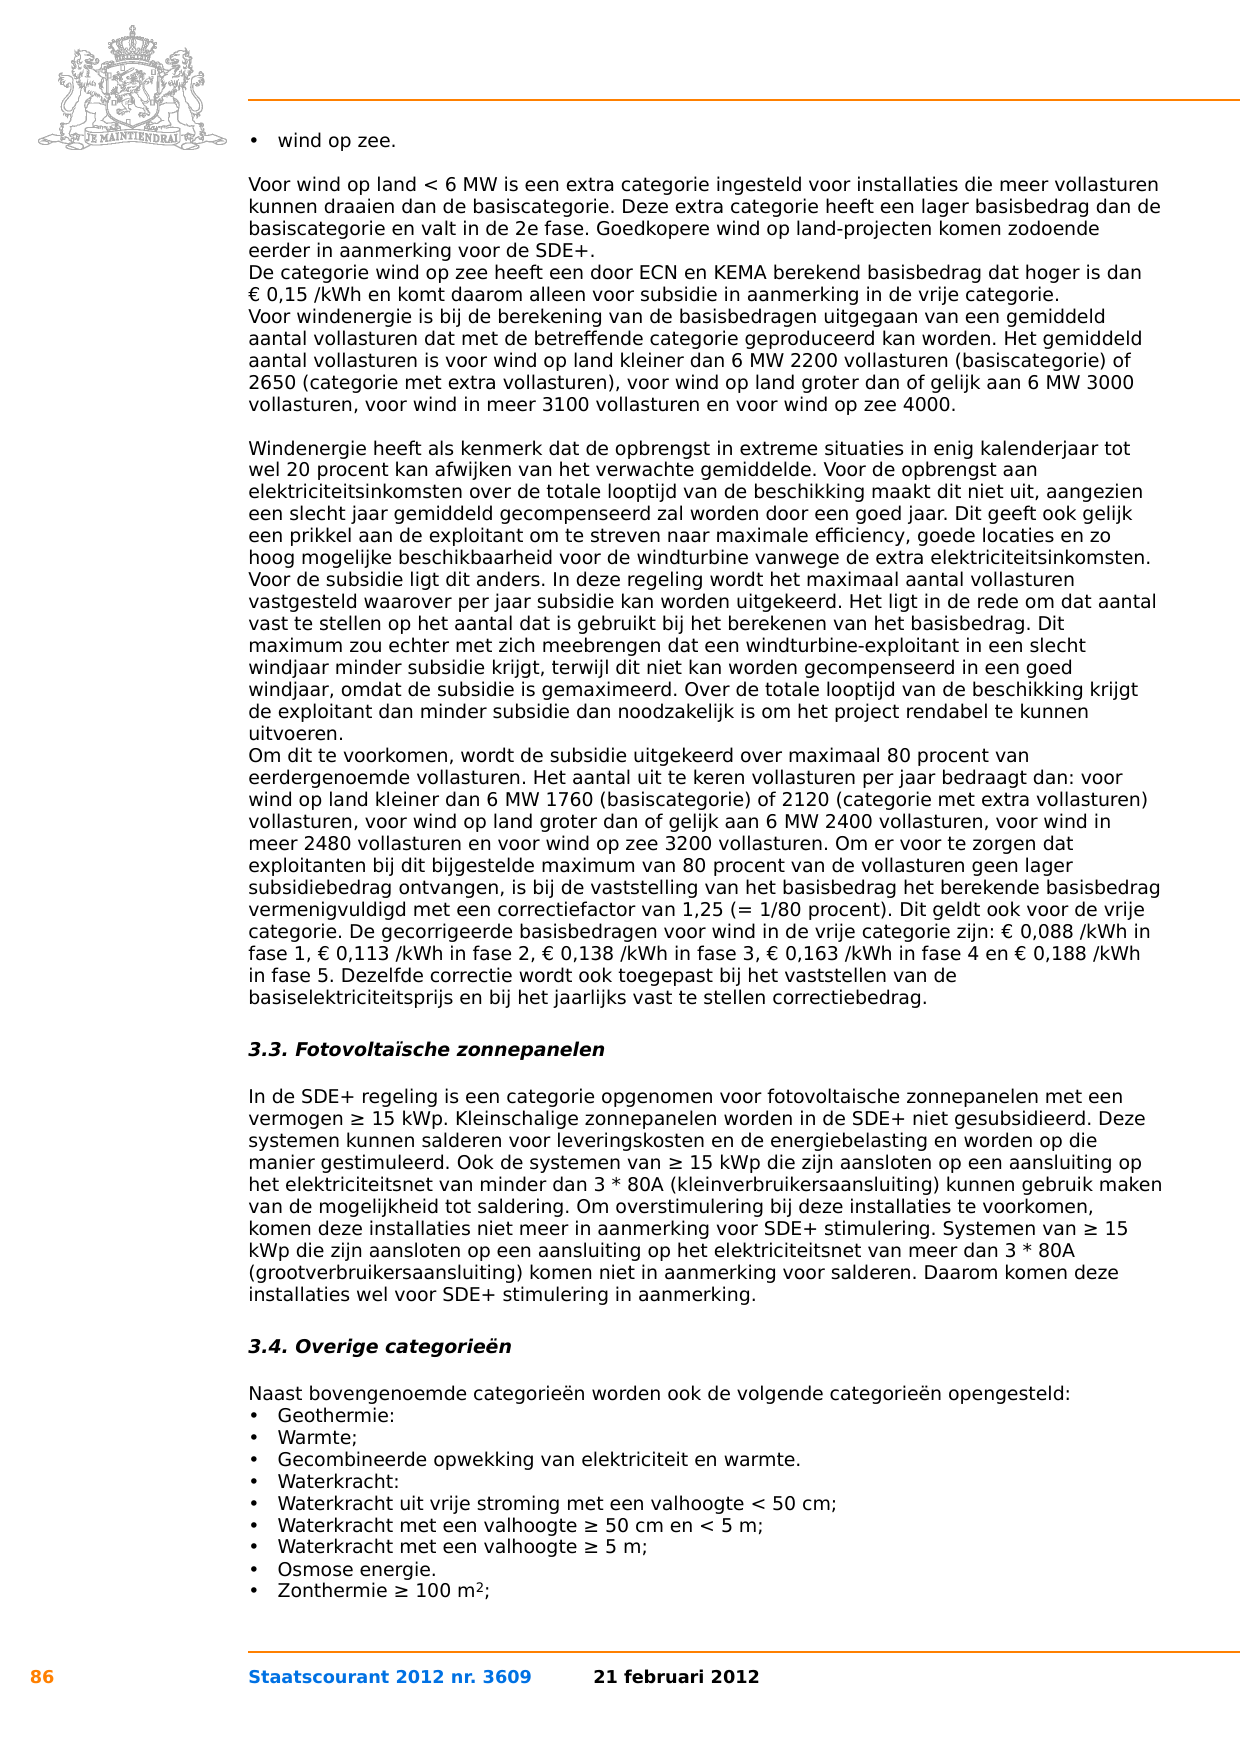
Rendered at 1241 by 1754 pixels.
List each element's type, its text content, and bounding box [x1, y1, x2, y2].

text De categorie wind op zee heeft een door ECN en KEMA berekend basisbedrag dat hoger is dan € 0,15 /kWh en komt daarom alleen voor subsidie in aanmerking in de vrije categorie. [248, 262, 1163, 306]
text Om dit te voorkomen, wordt de subsidie uitgekeerd over maximaal 80 procent van eerdergenoemde vollasturen. Het aantal uit te keren vollasturen per jaar bedraagt dan: voor wind op land kleiner dan 6 MW 1760 (basiscategorie) of 2120 (categorie met extra vollasturen) vollasturen, voor wind op land groter dan of gelijk aan 6 MW 2400 vollasturen, voor wind in meer 2480 vollasturen en voor wind op zee 3200 vollasturen. Om er voor te zorgen dat exploitanten bij dit bijgestelde maximum van 80 procent van de vollasturen geen lager subsidiebedrag ontvangen, is bij de vaststelling van het basisbedrag het berekende basisbedrag vermenigvuldigd met een correctiefactor van 1,25 (= 1/80 procent). Dit geldt ook voor de vrije categorie. De gecorrigeerde basisbedragen voor wind in de vrije categorie zijn: € 0,088 /kWh in fase 1, € 0,113 /kWh in fase 2, € 0,138 /kWh in fase 3, € 0,163 /kWh in fase 4 en € 0,188 /kWh in fase 5. Dezelfde correctie wordt ook toegepast bij het vaststellen van de basiselektriciteitsprijs en bij het jaarlijks vast te stellen correctiebedrag. [248, 745, 1163, 1009]
text • Warmte; [248, 1427, 1163, 1448]
text • Waterkracht: [248, 1471, 1163, 1492]
text • Zonthermie ≥ 100 m2; [248, 1580, 1163, 1602]
text • Geothermie: [248, 1404, 1163, 1427]
picture [38, 25, 227, 150]
text Windenergie heeft als kenmerk dat de opbrengst in extreme situaties in enig kalenderjaar tot wel 20 procent kan afwijken van het verwachte gemiddelde. Voor de opbrengst aan elektriciteitsinkomsten over de totale looptijd van de beschikking maakt dit niet uit, aangezien een slecht jaar gemiddeld gecompenseerd zal worden door een goed jaar. Dit geeft ook gelijk een prikkel aan de exploitant om te streven naar maximale efficiency, goede locaties en zo hoog mogelijke beschikbaarheid voor de windturbine vanwege de extra elektriciteitsinkomsten. [248, 437, 1163, 569]
text Naast bovengenoemde categorieën worden ook de volgende categorieën opengesteld: [248, 1383, 1163, 1404]
text • Gecombineerde opwekking van elektriciteit en warmte. [248, 1448, 1163, 1471]
text • wind op zee. [248, 130, 1163, 152]
text • Osmose energie. [248, 1558, 1163, 1580]
text Voor de subsidie ligt dit anders. In deze regeling wordt het maximaal aantal vollasturen vastgesteld waarover per jaar subsidie kan worden uitgekeerd. Het ligt in de rede om dat aantal vast te stellen op het aantal dat is gebruikt bij het berekenen van het basisbedrag. Dit maximum zou echter met zich meebrengen dat een windturbine-exploitant in een slecht windjaar minder subsidie krijgt, terwijl dit niet kan worden gecompenseerd in een goed windjaar, omdat de subsidie is gemaximeerd. Over de totale looptijd van de beschikking krijgt de exploitant dan minder subsidie dan noodzakelijk is om het project rendabel te kunnen uitvoeren. [248, 569, 1163, 745]
text • Waterkracht met een valhoogte ≥ 50 cm en < 5 m; [248, 1514, 1163, 1536]
text Voor windenergie is bij de berekening van de basisbedragen uitgegaan van een gemiddeld aantal vollasturen dat met de betreffende categorie geproduceerd kan worden. Het gemiddeld aantal vollasturen is voor wind op land kleiner dan 6 MW 2200 vollasturen (basiscategorie) of 2650 (categorie met extra vollasturen), voor wind op land groter dan of gelijk aan 6 MW 3000 vollasturen, voor wind in meer 3100 vollasturen en voor wind op zee 4000. [248, 306, 1163, 416]
text • Waterkracht met een valhoogte ≥ 5 m; [248, 1536, 1163, 1558]
text In de SDE+ regeling is een categorie opgenomen voor fotovoltaische zonnepanelen met een vermogen ≥ 15 kWp. Kleinschalige zonnepanelen worden in de SDE+ niet gesubsidieerd. Deze systemen kunnen salderen voor leveringskosten en de energiebelasting en worden op die manier gestimuleerd. Ook de systemen van ≥ 15 kWp die zijn aansloten op een aansluiting op het elektriciteitsnet van minder dan 3 * 80A (kleinverbruikersaansluiting) kunnen gebruik maken van de mogelijkheid tot saldering. Om overstimulering bij deze installaties te voorkomen, komen deze installaties niet meer in aanmerking voor SDE+ stimulering. Systemen van ≥ 15 kWp die zijn aansloten op een aansluiting op het elektriciteitsnet van meer dan 3 * 80A (grootverbruikersaansluiting) komen niet in aanmerking voor salderen. Daarom komen deze installaties wel voor SDE+ stimulering in aanmerking. [248, 1086, 1163, 1306]
text Voor wind op land < 6 MW is een extra categorie ingesteld voor installaties die meer vollasturen kunnen draaien dan de basiscategorie. Deze extra categorie heeft een lager basisbedrag dan de basiscategorie en valt in de 2e fase. Goedkopere wind op land-projecten komen zodoende eerder in aanmerking voor de SDE+. [248, 174, 1163, 262]
text • Waterkracht uit vrije stroming met een valhoogte < 50 cm; [248, 1492, 1163, 1514]
subtitle 3.4. Overige categorieën [248, 1336, 1163, 1358]
subtitle 3.3. Fotovoltaïsche zonnepanelen [248, 1039, 1163, 1061]
